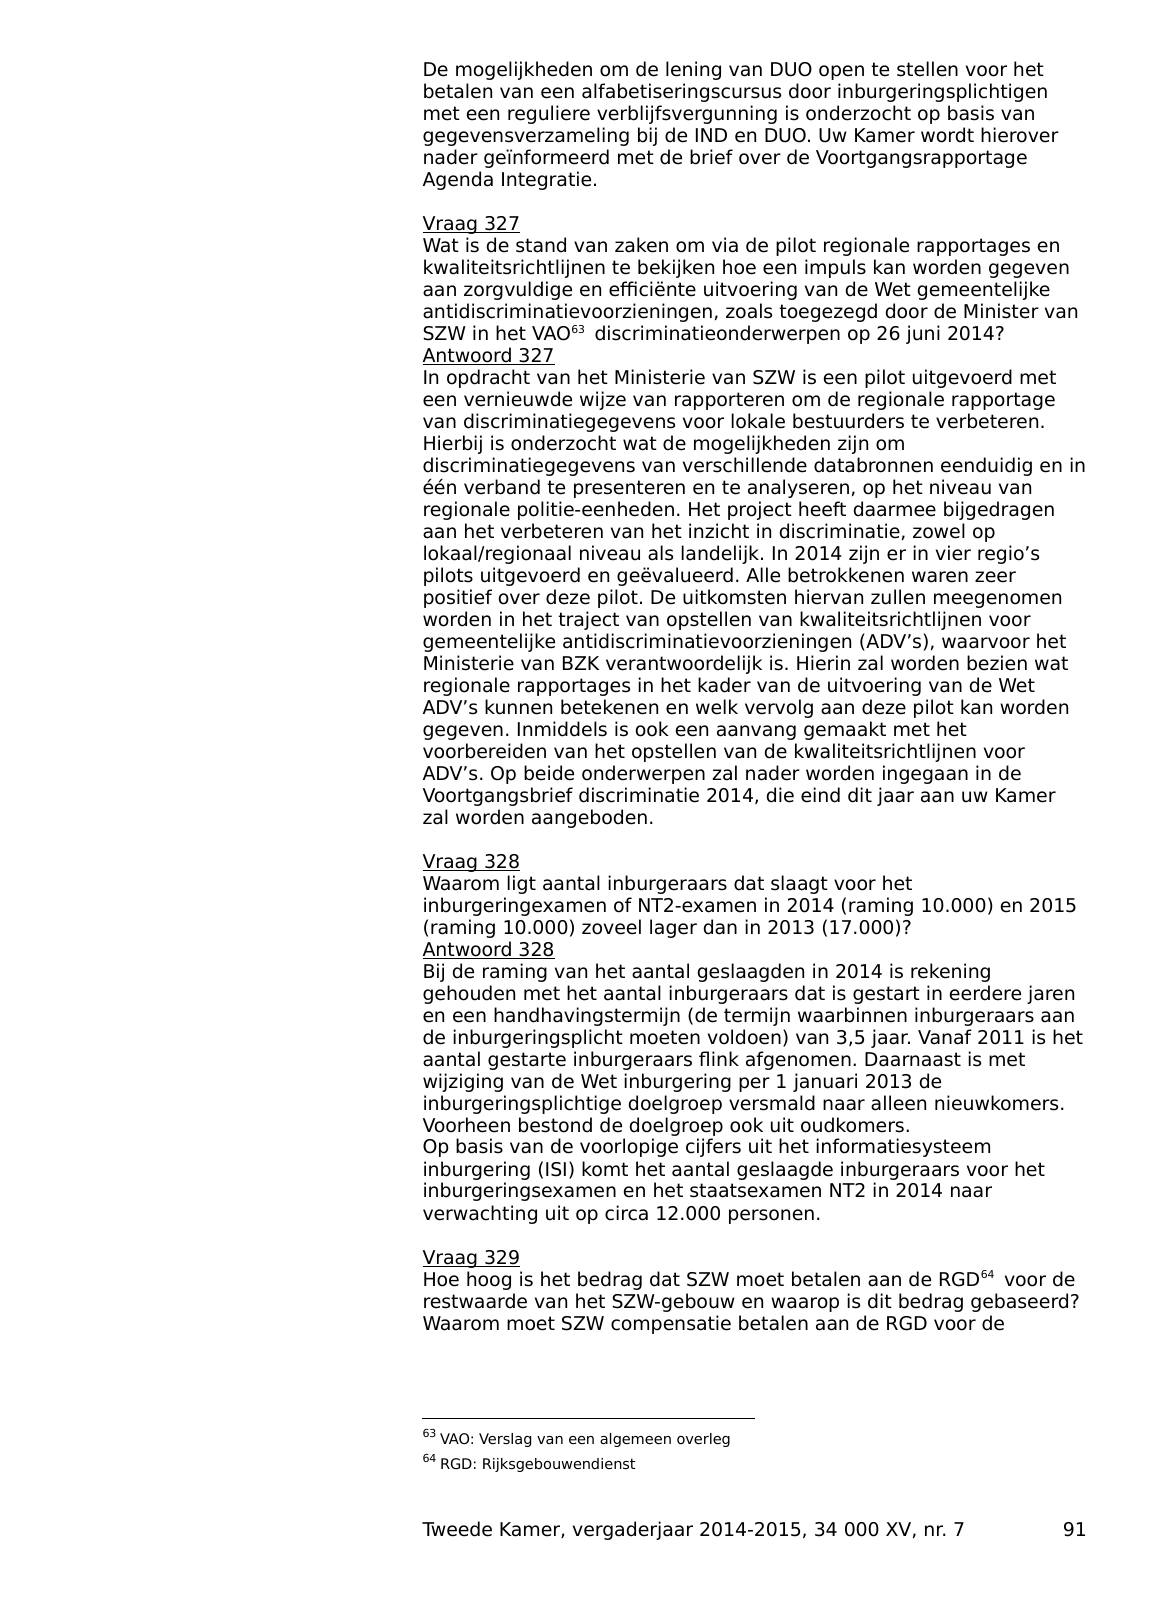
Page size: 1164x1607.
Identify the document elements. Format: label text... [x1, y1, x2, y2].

text Op basis van de voorlopige cijfers uit het informatiesysteem inburgering (ISI) komt het aantal geslaagde inburgeraars voor het inburgeringsexamen en het staatsexamen NT2 in 2014 naar verwachting uit op circa 12.000 personen. [422, 1136, 1087, 1224]
text Vraag 329 [422, 1247, 1087, 1268]
text Waarom ligt aantal inburgeraars dat slaagt voor het inburgeringexamen of NT2-examen in 2014 (raming 10.000) en 2015 (raming 10.000) zoveel lager dan in 2013 (17.000)? [422, 873, 1087, 939]
text RGD: Rijksgebouwendienst [422, 1452, 1087, 1474]
text In opdracht van het Ministerie van SZW is een pilot uitgevoerd met een vernieuwde wijze van rapporteren om de regionale rapportage van discriminatiegegevens voor lokale bestuurders te verbeteren. Hierbij is onderzocht wat de mogelijkheden zijn om discriminatiegegevens van verschillende databronnen eenduidig en in één verband te presenteren en te analyseren, op het niveau van regionale politie-eenheden. Het project heeft daarmee bijgedragen aan het verbeteren van het inzicht in discriminatie, zowel op lokaal/regionaal niveau als landelijk. In 2014 zijn er in vier regio’s pilots uitgevoerd en geëvalueerd. Alle betrokkenen waren zeer positief over deze pilot. De uitkomsten hiervan zullen meegenomen worden in het traject van opstellen van kwaliteitsrichtlijnen voor gemeentelijke antidiscriminatievoorzieningen (ADV’s), waarvoor het Ministerie van BZK verantwoordelijk is. Hierin zal worden bezien wat regionale rapportages in het kader van de uitvoering van de Wet ADV’s kunnen betekenen en welk vervolg aan deze pilot kan worden gegeven. Inmiddels is ook een aanvang gemaakt met het voorbereiden van het opstellen van de kwaliteitsrichtlijnen voor ADV’s. Op beide onderwerpen zal nader worden ingegaan in de Voortgangsbrief discriminatie 2014, die eind dit jaar aan uw Kamer zal worden aangeboden. [422, 367, 1087, 828]
text Wat is de stand van zaken om via de pilot regionale rapportages en kwaliteitsrichtlijnen te bekijken hoe een impuls kan worden gegeven aan zorgvuldige en efficiënte uitvoering van de Wet gemeentelijke antidiscriminatievoorzieningen, zoals toegezegd door de Minister van SZW in het VAO discriminatieonderwerpen op 26 juni 2014? [422, 235, 1087, 345]
text De mogelijkheden om de lening van DUO open te stellen voor het betalen van een alfabetiseringscursus door inburgeringsplichtigen met een reguliere verblijfsvergunning is onderzocht op basis van gegevensverzameling bij de IND en DUO. Uw Kamer wordt hierover nader geïnformeerd met de brief over de Voortgangsrapportage Agenda Integratie. [422, 59, 1087, 191]
text Antwoord 328 [422, 939, 1087, 961]
text Antwoord 327 [422, 345, 1087, 367]
text VAO: Verslag van een algemeen overleg [422, 1427, 1087, 1449]
text Vraag 328 [422, 851, 1087, 873]
text Bij de raming van het aantal geslaagden in 2014 is rekening gehouden met het aantal inburgeraars dat is gestart in eerdere jaren en een handhavingstermijn (de termijn waarbinnen inburgeraars aan de inburgeringsplicht moeten voldoen) van 3,5 jaar. Vanaf 2011 is het aantal gestarte inburgeraars flink afgenomen. Daarnaast is met wijziging van de Wet inburgering per 1 januari 2013 de inburgeringsplichtige doelgroep versmald naar alleen nieuwkomers. Voorheen bestond de doelgroep ook uit oudkomers. [422, 961, 1087, 1136]
text Vraag 327 [422, 213, 1087, 235]
text Hoe hoog is het bedrag dat SZW moet betalen aan de RGD voor de restwaarde van het SZW-gebouw en waarop is dit bedrag gebaseerd? Waarom moet SZW compensatie betalen aan de RGD voor de [422, 1268, 1087, 1334]
